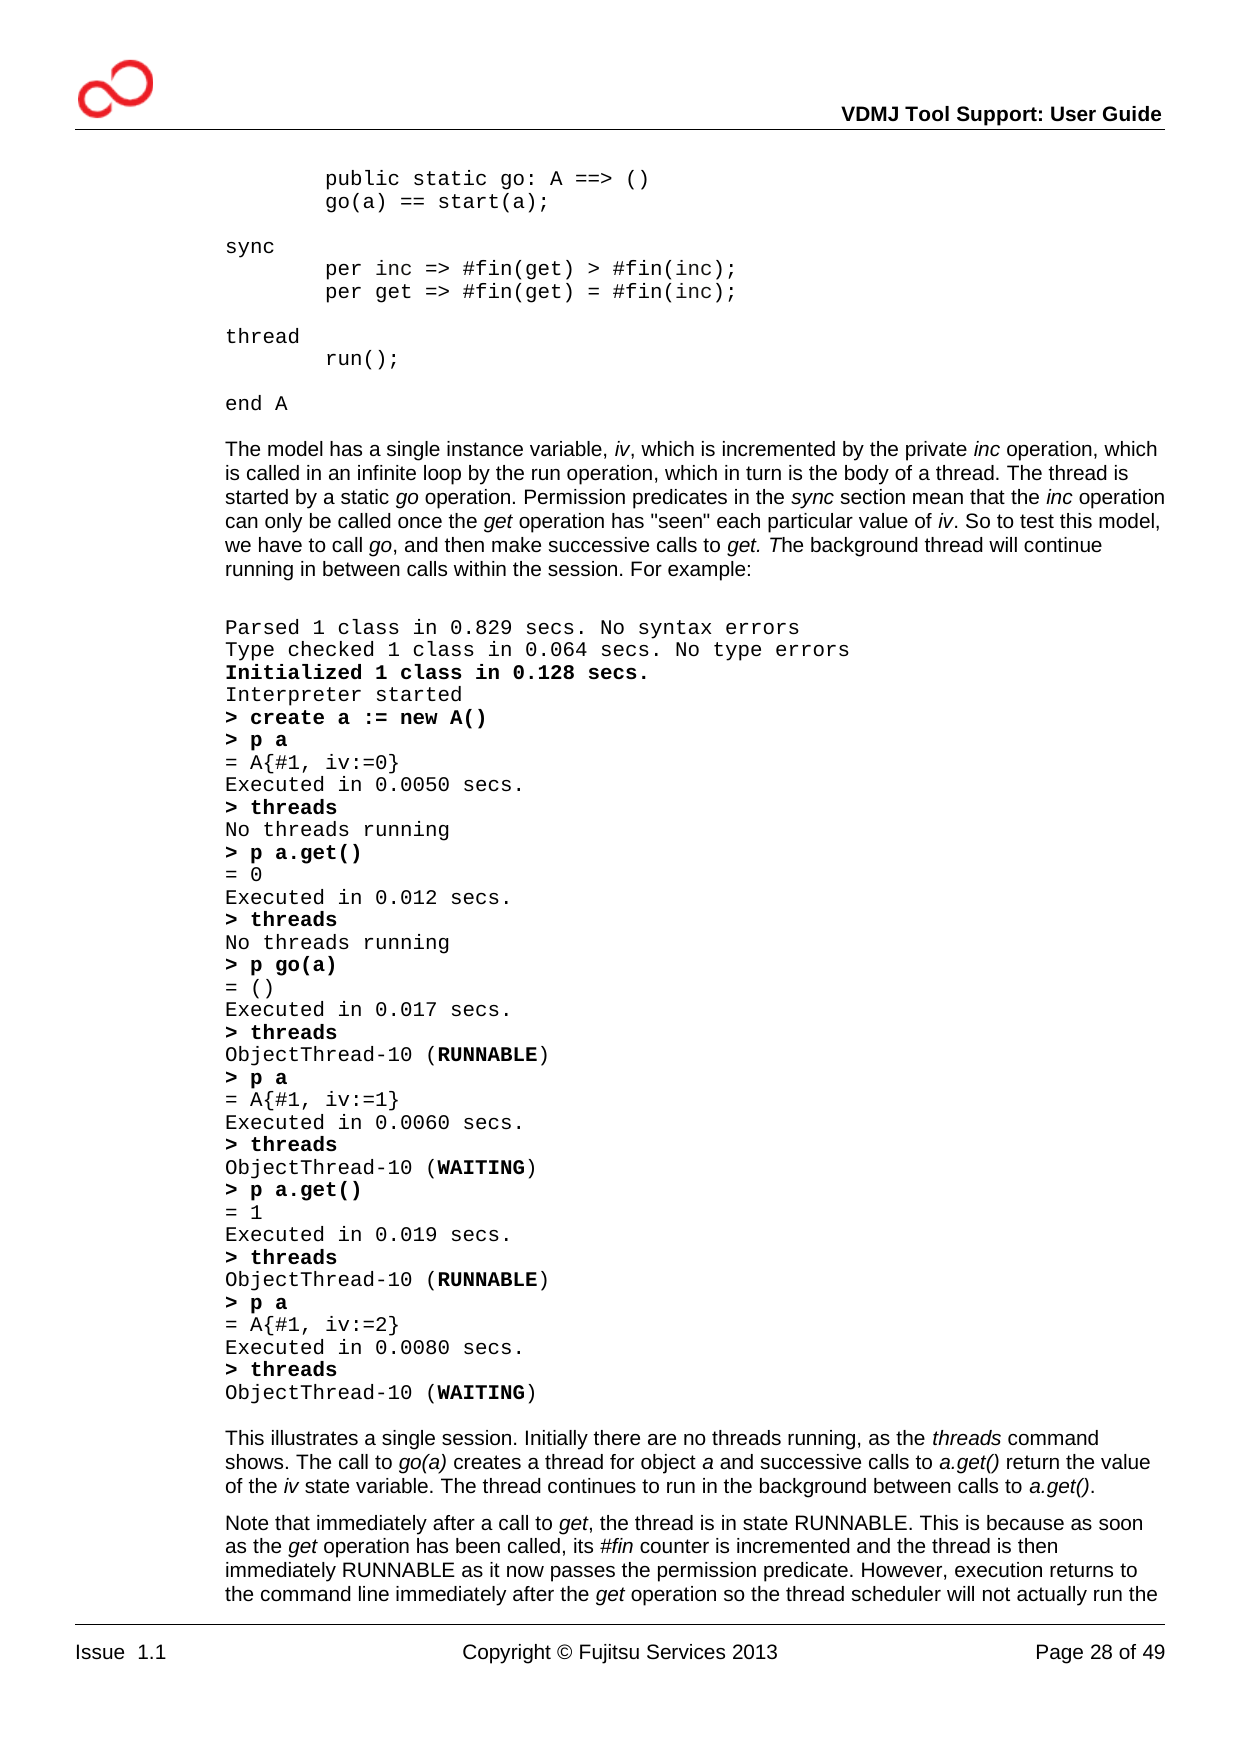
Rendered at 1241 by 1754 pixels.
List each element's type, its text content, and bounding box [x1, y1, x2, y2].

text Executed in 0.0050 secs. [225, 774, 1165, 796]
text Note that immediately after a call to get, the thread is in state RUNNABLE. This is because as soon as the get operation has been called, its #fin counter is incremented and the thread is then immediately RUNNABLE as it now passes the permission predicate. However, execution returns to the command line immediately after the get operation so the thread scheduler will not actually run the [225, 1511, 1165, 1607]
text > threads [225, 796, 1165, 819]
text go(a) == start(a); [225, 190, 1165, 213]
text > p a [225, 1291, 1165, 1314]
text ObjectThread-10 (RUNNABLE) [225, 1044, 1165, 1066]
text > p a.get() [225, 1179, 1165, 1201]
text = 1 [225, 1201, 1165, 1224]
text Executed in 0.0080 secs. [225, 1336, 1165, 1359]
text = A{#1, iv:=2} [225, 1314, 1165, 1336]
text Executed in 0.012 secs. [225, 886, 1165, 909]
text > p a [225, 1066, 1165, 1089]
text end A [225, 393, 1165, 415]
text Executed in 0.017 secs. [225, 999, 1165, 1021]
text ObjectThread-10 (WAITING) [225, 1156, 1165, 1179]
picture [78, 52, 153, 128]
text No threads running [225, 931, 1165, 954]
text > threads [225, 1359, 1165, 1381]
text The model has a single instance variable, iv, which is incremented by the private inc operation, which is called in an infinite loop by the run operation, which in turn is the body of a thread. The thread is started by a static go operation. Permission predicates in the sync section mean that the inc operation can only be called once the get operation has "seen" each particular value of iv. So to test this model, we have to call go, and then make successive calls to get. The background thread will continue running in between calls within the session. For example: [225, 438, 1165, 581]
text Interpreter started [225, 684, 1165, 706]
text Executed in 0.019 secs. [225, 1224, 1165, 1246]
text Executed in 0.0060 secs. [225, 1111, 1165, 1134]
text > threads [225, 1021, 1165, 1044]
text > p go(a) [225, 954, 1165, 976]
text > threads [225, 1134, 1165, 1156]
text > threads [225, 909, 1165, 931]
text per get => #fin(get) = #fin(inc); [225, 280, 1165, 303]
text per inc => #fin(get) > #fin(inc); [225, 258, 1165, 280]
text Type checked 1 class in 0.064 secs. No type errors [225, 639, 1165, 661]
text > p a.get() [225, 841, 1165, 864]
text > p a [225, 729, 1165, 751]
text sync [225, 235, 1165, 258]
text ObjectThread-10 (WAITING) [225, 1381, 1165, 1404]
text public static go: A ==> () [225, 168, 1165, 190]
text = A{#1, iv:=0} [225, 751, 1165, 774]
text Parsed 1 class in 0.829 secs. No syntax errors [225, 616, 1165, 639]
text ObjectThread-10 (RUNNABLE) [225, 1269, 1165, 1291]
text > create a := new A() [225, 706, 1165, 729]
text No threads running [225, 819, 1165, 841]
text = () [225, 976, 1165, 999]
text This illustrates a single session. Initially there are no threads running, as the threads command shows. The call to go(a) creates a thread for object a and successive calls to a.get() return the value of the iv state variable. The thread continues to run in the background between calls to a.get(). [225, 1426, 1165, 1498]
text run(); [225, 348, 1165, 370]
text = 0 [225, 864, 1165, 886]
text > threads [225, 1246, 1165, 1269]
text = A{#1, iv:=1} [225, 1089, 1165, 1111]
text Initialized 1 class in 0.128 secs. [225, 661, 1165, 684]
text thread [225, 325, 1165, 348]
